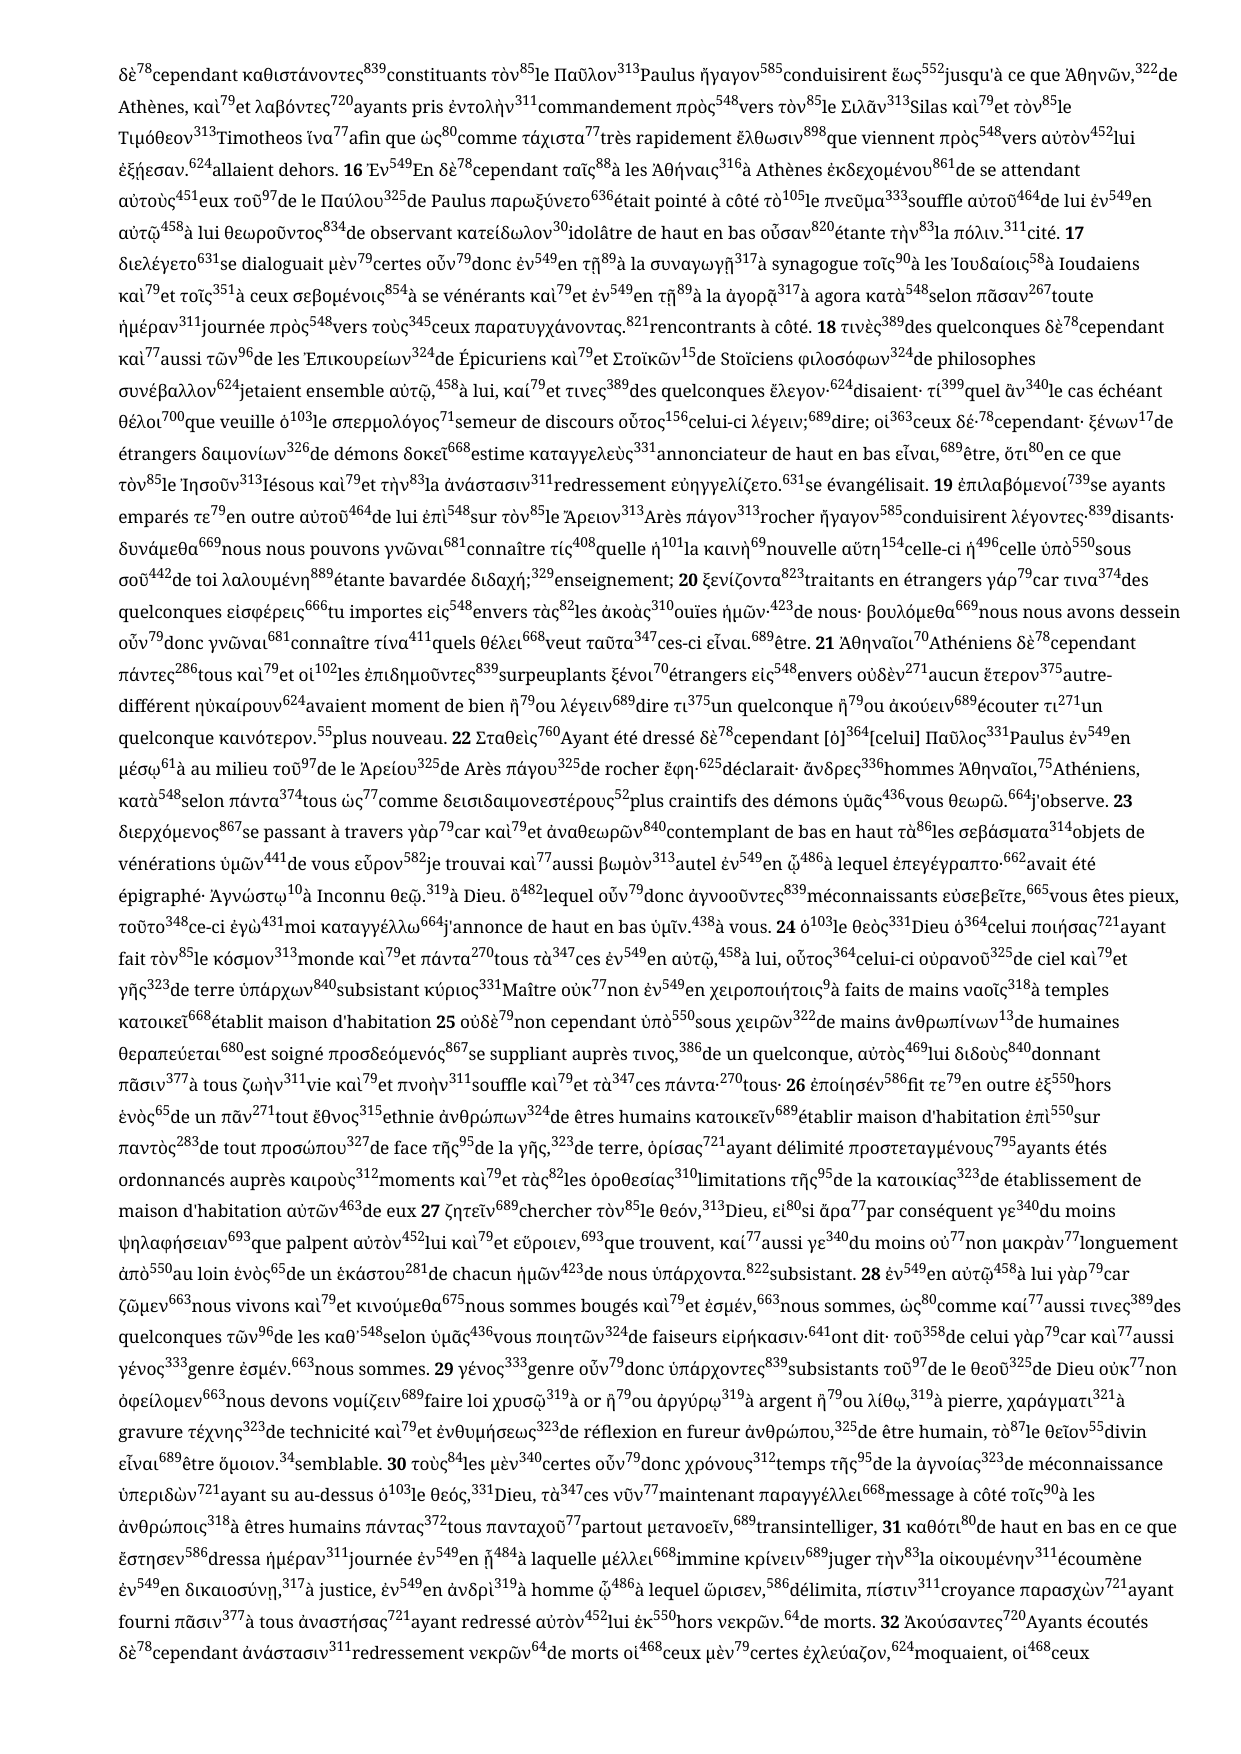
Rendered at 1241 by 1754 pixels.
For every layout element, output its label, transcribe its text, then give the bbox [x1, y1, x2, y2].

text 1 Διοδεύσαντες720Ayants faits route à travers δὲ78cependant τὴν83la Ἀμφίπολιν311Amphipolis καὶ79et τὴν83la Ἀπολλωνίαν311Apollonie ἦλθον585vinrent εἰς548envers Θεσσαλονίκην311Thessalonique ὅπου77là où ἦν625était συναγωγὴ329synagogue τῶν96de les Ἰουδαίων.64de Ioudaiens. 2 κατὰ548selon δὲ78cependant τὸ348ce εἰωθὸς772ayant habitué τῷ91à le Παύλῳ319à Paulus εἰσῆλθεν586vint à l'intérieur πρὸς548vers αὐτοὺς451eux καὶ79et ἐπὶ548sur σάββατα314sabbats τρία180trois διελέξατο592se dialogua αὐτοῖς457à eux ἀπὸ550au loin τῶν94de les γραφῶν,322de graphes, 3 διανοίγων840entrouvrant καὶ79et παρατιθέμενος867se posant à côté ὅτι80en ce que τὸν85le χριστὸν313Christ ἔδει625attachait de lien παθεῖν681souffrir καὶ79et ἀναστῆναι681redresser ἐκ550hors νεκρῶν64de morts καὶ79et ὅτι80en ce que οὗτός364celui-ci ἐστιν668est ὁ103le χριστὸς331Christ [ὁ]103[le] Ἰησοῦς331Iésous ὃν480lequel ἐγὼ431moi καταγγέλλω664j'annonce de haut en bas ὑμῖν.438à vous. 4 καί79et τινες389des quelconques ἐξ550hors αὐτῶν463de eux ἐπείσθησαν599furent persuadé καὶ79et προσεκληρώθησαν599furent tiré au sort auprès τῷ91à le Παύλῳ319à Paulus καὶ79et τῷ91à le Σιλᾷ,319à Silas, τῶν357de ceux τε79en outre σεβομένων860de se vénérants Ἑλλήνων324de Hellèns πλῆθος333multitude πολύ,289nombreux, γυναικῶν322de femmes τε79en outre τῶν94de les πρώτων13de premières οὐκ77non ὀλίγαι.387peu. 5 Ζηλώσαντες720Ayants zélés δὲ78cependant οἱ102les Ἰουδαῖοι70Ioudaiens καὶ79et προσλαβόμενοι739se ayants pris auprès τῶν96de les ἀγοραίων64de appartenants aux agoras ἄνδρας312hommes τινὰς268des quelconques πονηροὺς3méchants καὶ79et ὀχλοποιήσαντες720ayants faits foules ἐθορύβουν624tumultuaient τὴν83la πόλιν311cité καὶ79et ἐπιστάντες720ayants présentés τῇ89à la οἰκίᾳ317à maison d'habitation Ἰάσονος325de Iason ἐζήτουν624cherchaient αὐτοὺς451eux προαγαγεῖν681mener devant εἰς548envers τὸν85le δῆμον·313population· 6 μὴ77ne pas εὑρόντες720ayants trouvés δὲ78cependant αὐτοὺς451eux ἔσυρον624traînaient Ἰάσονα313Iason καί79et τινας268des quelconques ἀδελφοὺς312frères ἐπὶ548sur τοὺς84les πολιτάρχας312chefs de cité βοῶντες839beuglants ὅτι80en ce que οἱ363ceux τὴν83la οἰκουμένην311écoumène ἀναστατώσαντες720ayants dérangés οὗτοι363ceux-ci καὶ77aussi ἐνθάδε77ici-même πάρεισιν,667sont à côté, 7 οὓς479lesquels ὑποδέδεκται648s'a accepté en dessous Ἰάσων·331Iason· καὶ79et οὗτοι363ceux-ci πάντες286tous ἀπέναντι552depuis en-devant τῶν98de les δογμάτων326de dogmes Καίσαρος325de Kaesar πράσσουσιν667pratiquent βασιλέα313roi ἕτερον115autre-différent λέγοντες839disants εἶναι689être Ἰησοῦν.313Iésous. 8 ἐτάραξαν585troublèrent δὲ78cependant τὸν85le ὄχλον313foule καὶ79et τοὺς84les πολιτάρχας312chefs de cité ἀκούοντας821écoutants ταῦτα,347ces-ci, 9 καὶ79et λαβόντες720ayants pris τὸ87le ἱκανὸν55assez-important παρὰ550à côté τοῦ97de le Ἰάσονος325de Iason καὶ79et τῶν96de les λοιπῶν383de restants ἀπέλυσαν585délièrent au loin αὐτούς.451eux. 10 Οἱ102Les δὲ78cependant ἀδελφοὶ330frères εὐθέως77directement διὰ550par νυκτὸς323de nuit ἐξέπεμψαν585mandèrent dehors τόν85le τε79en outre Παῦλον313Paulus καὶ79et τὸν85le Σιλᾶν313Silas εἰς548envers Βέροιαν,311Bérée, οἵτινες497lesquels des quelconques παραγενόμενοι739se ayants devenus à côté εἰς548envers τὴν83la συναγωγὴν311synagogue τῶν96de les Ἰουδαίων64de Ioudaiens ἀπῄεσαν.624étaient au loin. 11 οὗτοι363ceux-ci δὲ78cependant ἦσαν624étaient εὐγενέστεροι46genres plus nobles τῶν357de ceux ἐν549en Θεσσαλονίκῃ,317à Thessalonique, οἵτινες497lesquels des quelconques ἐδέξαντο591se acceptèrent τὸν85le λόγον313discours μετὰ550avec πάσης279de toute προθυμίας323de promptitude fureur καθ᾽548selon ἡμέραν311journée ἀνακρίνοντες839jugeants de bas en haut τὰς82les γραφὰς310graphes εἰ80si ἔχοι700que ait ταῦτα365ces-ci οὕτως.77ainsi. 12 πολλοὶ389nombreux μὲν77certes οὖν79donc ἐξ550hors αὐτῶν463de eux ἐπίστευσαν585crurent καὶ79et τῶν94de les Ἑλληνίδων322de Hellènes γυναικῶν322de femmes τῶν94de les εὐσχημόνων13de élégantes καὶ79et ἀνδρῶν324de hommes οὐκ77non ὀλίγοι.389peu. 13 Ὡς80Comme δὲ78cependant ἔγνωσαν585connurent οἱ102les ἀπὸ550au loin τῆς95de la Θεσσαλονίκης323de Thessalonique Ἰουδαῖοι70Ioudaiens ὅτι80en ce que καὶ77aussi ἐν549en τῇ89à la Βεροίᾳ317à Bérée κατηγγέλη600fut annoncé de haut en bas ὑπὸ550sous τοῦ97de le Παύλου325de Paulus ὁ103le λόγος331discours τοῦ97de le θεοῦ,325de Dieu, ἦλθον585vinrent κἀκεῖ77et là σαλεύοντες839ébranlants καὶ79et ταράσσοντες839troublants τοὺς84les ὄχλους.312foules. 14 εὐθέως77directement δὲ78cependant τότε77alors τὸν85le Παῦλον313Paulus ἐξαπέστειλαν585envoyèrent dehors οἱ102les ἀδελφοὶ330frères πορεύεσθαι690se aller ἕως551jusqu'à ce que ἐπὶ548sur τὴν83la θάλασσαν,311mer, ὑπέμεινάν585résistèrent en restant sous τε79en outre ὅ103le τε79en outre Σιλᾶς331Silas καὶ79et ὁ103le Τιμόθεος331Timotheos ἐκεῖ.77là. 15 οἱ363ceux δὲ78cependant καθιστάνοντες839constituants τὸν85le Παῦλον313Paulus ἤγαγον585conduisirent ἕως552jusqu'à ce que Ἀθηνῶν,322de Athènes, καὶ79et λαβόντες720ayants pris ἐντολὴν311commandement πρὸς548vers τὸν85le Σιλᾶν313Silas καὶ79et τὸν85le Τιμόθεον313Timotheos ἵνα77afin que ὡς80comme τάχιστα77très rapidement ἔλθωσιν898que viennent πρὸς548vers αὐτὸν452lui ἐξῄεσαν.624allaient dehors. 16 Ἐν549En δὲ78cependant ταῖς88à les Ἀθήναις316à Athènes ἐκδεχομένου861de se attendant αὐτοὺς451eux τοῦ97de le Παύλου325de Paulus παρωξύνετο636était pointé à côté τὸ105le πνεῦμα333souffle αὐτοῦ464de lui ἐν549en αὐτῷ458à lui θεωροῦντος834de observant κατείδωλον30idolâtre de haut en bas οὖσαν820étante τὴν83la πόλιν.311cité. 17 διελέγετο631se dialoguait μὲν79certes οὖν79donc ἐν549en τῇ89à la συναγωγῇ317à synagogue τοῖς90à les Ἰουδαίοις58à Ioudaiens καὶ79et τοῖς351à ceux σεβομένοις854à se vénérants καὶ79et ἐν549en τῇ89à la ἀγορᾷ317à agora κατὰ548selon πᾶσαν267toute ἡμέραν311journée πρὸς548vers τοὺς345ceux παρατυγχάνοντας.821rencontrants à côté. 18 τινὲς389des quelconques δὲ78cependant καὶ77aussi τῶν96de les Ἐπικουρείων324de Épicuriens καὶ79et Στοϊκῶν15de Stoïciens φιλοσόφων324de philosophes συνέβαλλον624jetaient ensemble αὐτῷ,458à lui, καί79et τινες389des quelconques ἔλεγον·624disaient· τί399quel ἂν340le cas échéant θέλοι700que veuille ὁ103le σπερμολόγος71semeur de discours οὗτος156celui-ci λέγειν;689dire; οἱ363ceux δέ·78cependant· ξένων17de étrangers δαιμονίων326de démons δοκεῖ668estime καταγγελεὺς331annonciateur de haut en bas εἶναι,689être, ὅτι80en ce que τὸν85le Ἰησοῦν313Iésous καὶ79et τὴν83la ἀνάστασιν311redressement εὐηγγελίζετο.631se évangélisait. 19 ἐπιλαβόμενοί739se ayants emparés τε79en outre αὐτοῦ464de lui ἐπὶ548sur τὸν85le Ἄρειον313Arès πάγον313rocher ἤγαγον585conduisirent λέγοντες·839disants· δυνάμεθα669nous nous pouvons γνῶναι681connaître τίς408quelle ἡ101la καινὴ69nouvelle αὕτη154celle-ci ἡ496celle ὑπὸ550sous σοῦ442de toi λαλουμένη889étante bavardée διδαχή;329enseignement; 20 ξενίζοντα823traitants en étrangers γάρ79car τινα374des quelconques εἰσφέρεις666tu importes εἰς548envers τὰς82les ἀκοὰς310ouïes ἡμῶν·423de nous· βουλόμεθα669nous nous avons dessein οὖν79donc γνῶναι681connaître τίνα411quels θέλει668veut ταῦτα347ces-ci εἶναι.689être. 21 Ἀθηναῖοι70Athéniens δὲ78cependant πάντες286tous καὶ79et οἱ102les ἐπιδημοῦντες839surpeuplants ξένοι70étrangers εἰς548envers οὐδὲν271aucun ἕτερον375autre-différent ηὐκαίρουν624avaient moment de bien ἢ79ou λέγειν689dire τι375un quelconque ἢ79ou ἀκούειν689écouter τι271un quelconque καινότερον.55plus nouveau. 22 Σταθεὶς760Ayant été dressé δὲ78cependant [ὁ]364[celui] Παῦλος331Paulus ἐν549en μέσῳ61à au milieu τοῦ97de le Ἀρείου325de Arès πάγου325de rocher ἔφη·625déclarait· ἄνδρες336hommes Ἀθηναῖοι,75Athéniens, κατὰ548selon πάντα374tous ὡς77comme δεισιδαιμονεστέρους52plus craintifs des démons ὑμᾶς436vous θεωρῶ.664j'observe. 23 διερχόμενος867se passant à travers γὰρ79car καὶ79et ἀναθεωρῶν840contemplant de bas en haut τὰ86les σεβάσματα314objets de vénérations ὑμῶν441de vous εὗρον582je trouvai καὶ77aussi βωμὸν313autel ἐν549en ᾧ486à lequel ἐπεγέγραπτο·662avait été épigraphé· Ἀγνώστῳ10à Inconnu θεῷ.319à Dieu. ὃ482lequel οὖν79donc ἀγνοοῦντες839méconnaissants εὐσεβεῖτε,665vous êtes pieux, τοῦτο348ce-ci ἐγὼ431moi καταγγέλλω664j'annonce de haut en bas ὑμῖν.438à vous. 24 ὁ103le θεὸς331Dieu ὁ364celui ποιήσας721ayant fait τὸν85le κόσμον313monde καὶ79et πάντα270tous τὰ347ces ἐν549en αὐτῷ,458à lui, οὗτος364celui-ci οὐρανοῦ325de ciel καὶ79et γῆς323de terre ὑπάρχων840subsistant κύριος331Maître οὐκ77non ἐν549en χειροποιήτοις9à faits de mains ναοῖς318à temples κατοικεῖ668établit maison d'habitation 25 οὐδὲ79non cependant ὑπὸ550sous χειρῶν322de mains ἀνθρωπίνων13de humaines θεραπεύεται680est soigné προσδεόμενός867se suppliant auprès τινος,386de un quelconque, αὐτὸς469lui διδοὺς840donnant πᾶσιν377à tous ζωὴν311vie καὶ79et πνοὴν311souffle καὶ79et τὰ347ces πάντα·270tous· 26 ἐποίησέν586fit τε79en outre ἐξ550hors ἑνὸς65de un πᾶν271tout ἔθνος315ethnie ἀνθρώπων324de êtres humains κατοικεῖν689établir maison d'habitation ἐπὶ550sur παντὸς283de tout προσώπου327de face τῆς95de la γῆς,323de terre, ὁρίσας721ayant délimité προστεταγμένους795ayants étés ordonnancés auprès καιροὺς312moments καὶ79et τὰς82les ὁροθεσίας310limitations τῆς95de la κατοικίας323de établissement de maison d'habitation αὐτῶν463de eux 27 ζητεῖν689chercher τὸν85le θεόν,313Dieu, εἰ80si ἄρα77par conséquent γε340du moins ψηλαφήσειαν693que palpent αὐτὸν452lui καὶ79et εὕροιεν,693que trouvent, καί77aussi γε340du moins οὐ77non μακρὰν77longuement ἀπὸ550au loin ἑνὸς65de un ἑκάστου281de chacun ἡμῶν423de nous ὑπάρχοντα.822subsistant. 28 ἐν549en αὐτῷ458à lui γὰρ79car ζῶμεν663nous vivons καὶ79et κινούμεθα675nous sommes bougés καὶ79et ἐσμέν,663nous sommes, ὡς80comme καί77aussi τινες389des quelconques τῶν96de les καθ᾽548selon ὑμᾶς436vous ποιητῶν324de faiseurs εἰρήκασιν·641ont dit· τοῦ358de celui γὰρ79car καὶ77aussi γένος333genre ἐσμέν.663nous sommes. 29 γένος333genre οὖν79donc ὑπάρχοντες839subsistants τοῦ97de le θεοῦ325de Dieu οὐκ77non ὀφείλομεν663nous devons νομίζειν689faire loi χρυσῷ319à or ἢ79ou ἀργύρῳ319à argent ἢ79ou λίθῳ,319à pierre, χαράγματι321à gravure τέχνης323de technicité καὶ79et ἐνθυμήσεως323de réflexion en fureur ἀνθρώπου,325de être humain, τὸ87le θεῖον55divin εἶναι689être ὅμοιον.34semblable. 30 τοὺς84les μὲν340certes οὖν79donc χρόνους312temps τῆς95de la ἀγνοίας323de méconnaissance ὑπεριδὼν721ayant su au-dessus ὁ103le θεός,331Dieu, τὰ347ces νῦν77maintenant παραγγέλλει668message à côté τοῖς90à les ἀνθρώποις318à êtres humains πάντας372tous πανταχοῦ77partout μετανοεῖν,689transintelliger, 31 καθότι80de haut en bas en ce que ἔστησεν586dressa ἡμέραν311journée ἐν549en ᾗ484à laquelle μέλλει668immine κρίνειν689juger τὴν83la οἰκουμένην311écoumène ἐν549en δικαιοσύνῃ,317à justice, ἐν549en ἀνδρὶ319à homme ᾧ486à lequel ὥρισεν,586délimita, πίστιν311croyance παρασχὼν721ayant fourni πᾶσιν377à tous ἀναστήσας721ayant redressé αὐτὸν452lui ἐκ550hors νεκρῶν.64de morts. 32 Ἀκούσαντες720Ayants écoutés δὲ78cependant ἀνάστασιν311redressement νεκρῶν64de morts οἱ468ceux μὲν79certes ἐχλεύαζον,624moquaient, οἱ468ceux δὲ78cependant εἶπαν·585dirent· ἀκουσόμεθά607nous nous écouterons σου442de toi περὶ550autour τούτου360de ce-ci καὶ77aussi πάλιν.77de nouveau. 33 οὕτως77ainsi ὁ103le Παῦλος331Paulus ἐξῆλθεν586sortit ἐκ550hors μέσου67de au milieu αὐτῶν.463de eux. 34 τινὲς286des quelconques δὲ78cependant ἄνδρες330hommes κολληθέντες759ayants étés collés αὐτῷ458à lui ἐπίστευσαν,585crurent, ἐν549en οἷς485à lesquels καὶ79et Διονύσιος331Dionusios ὁ103le Ἀρεοπαγίτης331Aréopagite καὶ79et γυνὴ329femme ὀνόματι321à nom Δάμαρις329Damaris καὶ79et ἕτεροι389autres-différents σὺν549avec αὐτοῖς.457à eux. [118, 59, 1181, 1665]
